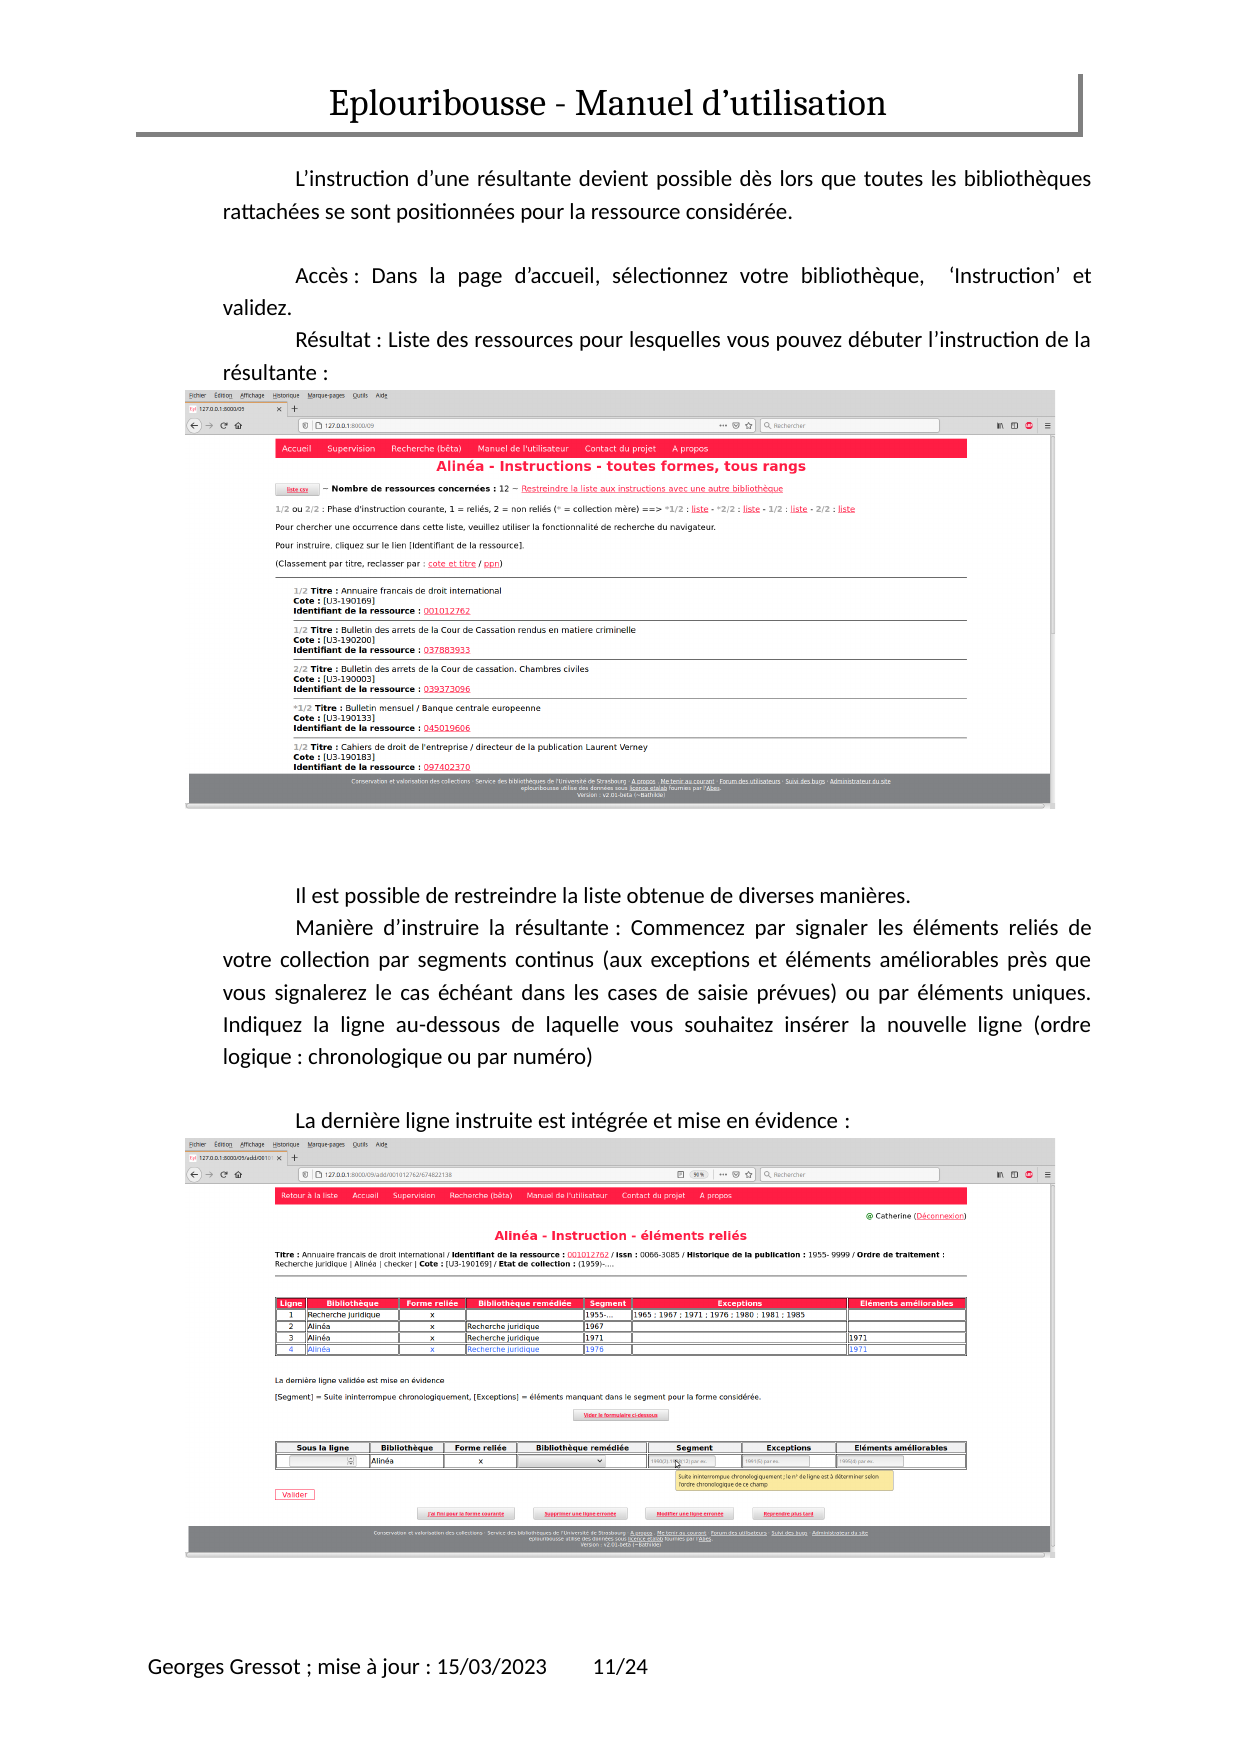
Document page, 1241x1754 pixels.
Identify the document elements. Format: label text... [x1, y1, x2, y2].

picture [185, 390, 1055, 809]
picture [185, 1138, 1055, 1558]
list Accès : Dans la page d’accueil, sélectionnez votre bibliothèque, ‘Instruction’ et validez. [223, 261, 1093, 321]
list Manière d’instruire la résultante : Commencez par signaler les éléments reliés de votre collection par segments continus (aux exceptions et éléments améliorables près que vous signalerez le cas échéant dans les cases de saisie prévues) ou par éléments uniques. Indiquez la ligne au-dessous de laquelle vous souhaitez insérer la nouvelle ligne (ordre logique : chronologique ou par numéro) [223, 913, 1093, 1070]
list L’instruction d’une résultante devient possible dès lors que toutes les bibliothèques rattachées se sont positionnées pour la ressource considérée. [223, 164, 1093, 225]
list Résultat : Liste des ressources pour lesquelles vous pouvez débuter l’instruction de la résultante : [223, 326, 1093, 386]
list La dernière ligne instruite est intégrée et mise en évidence : [223, 1107, 1093, 1134]
list Il est possible de restreindre la liste obtenue de diverses manières. [223, 881, 1093, 909]
